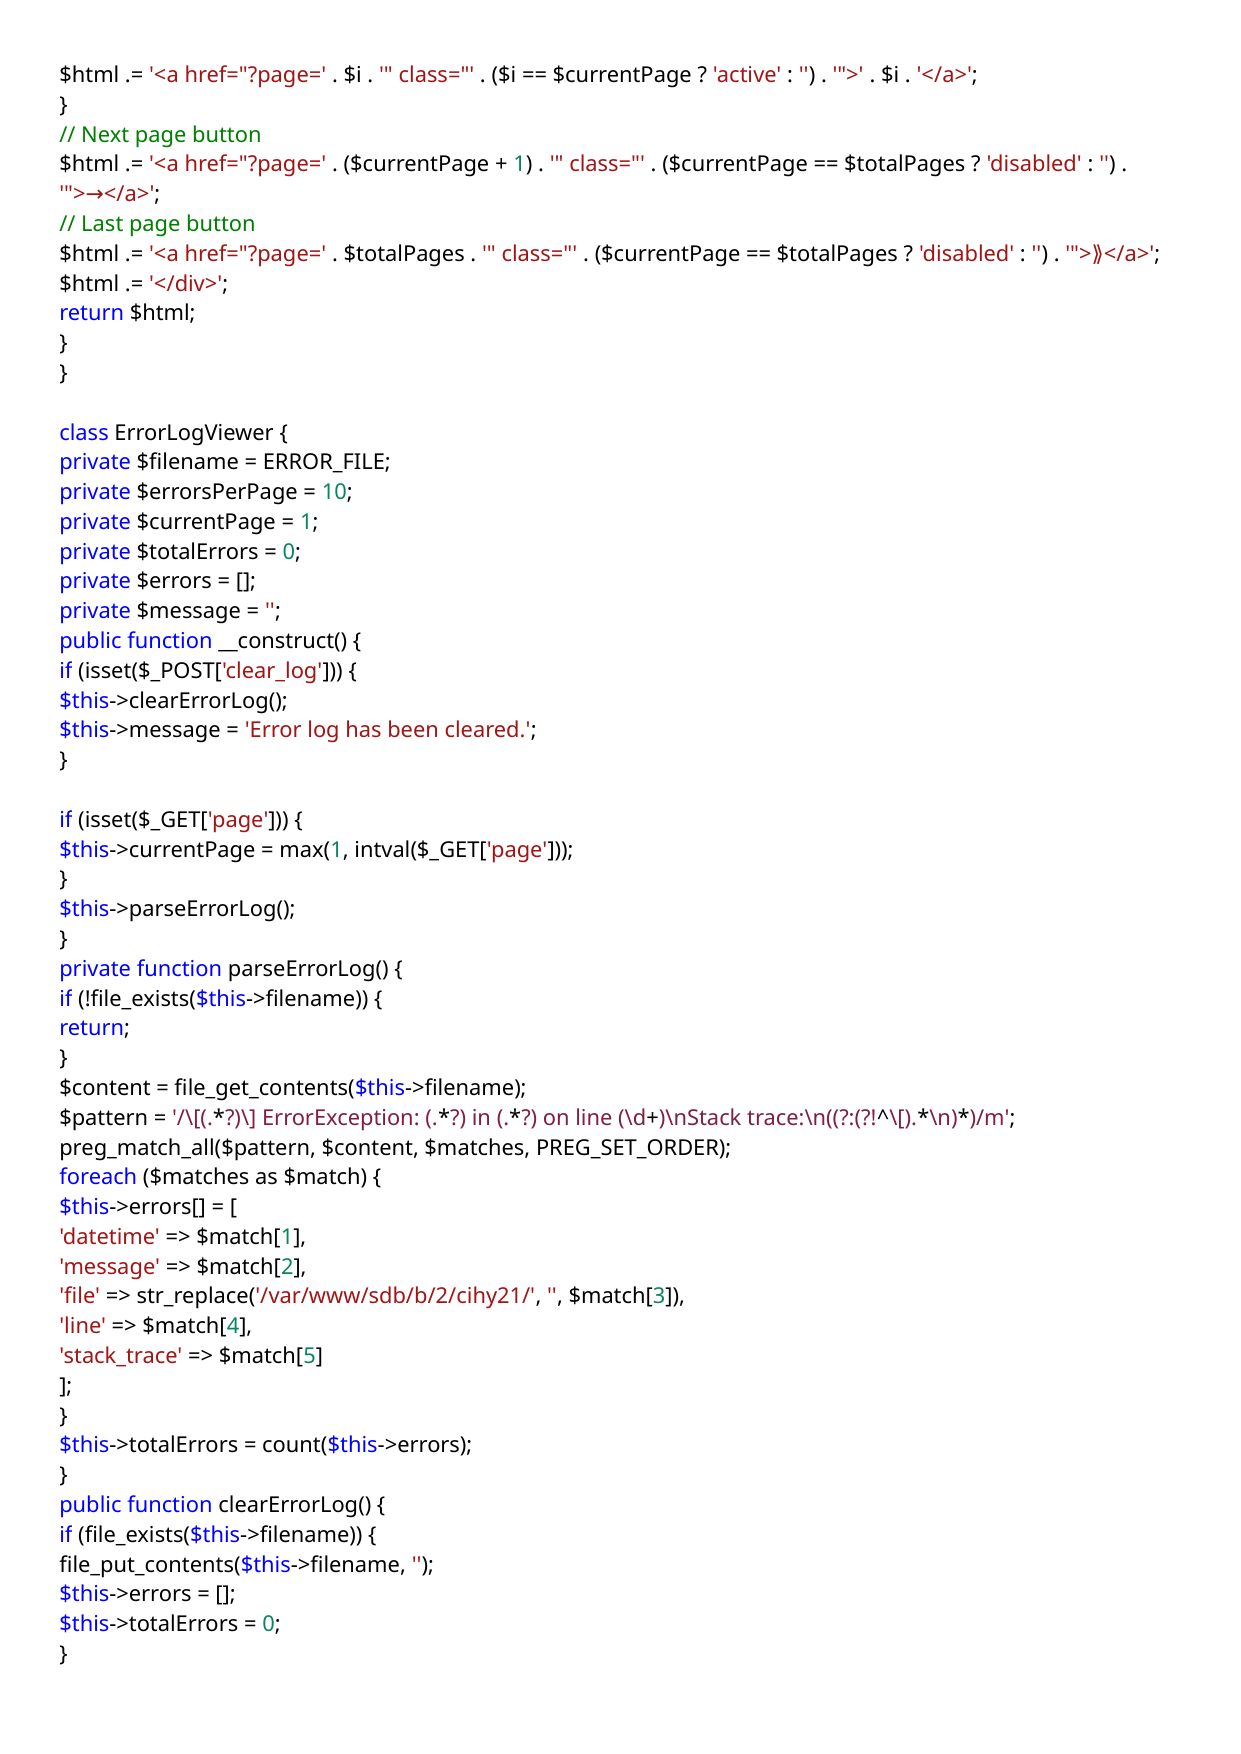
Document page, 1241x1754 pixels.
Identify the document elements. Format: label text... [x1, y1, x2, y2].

text 'line' => $match[4], [59, 1310, 1181, 1340]
text } [59, 923, 1181, 953]
text $this->errors = []; [59, 1578, 1181, 1608]
text private $errorsPerPage = 10; [59, 476, 1181, 506]
text 'file' => str_replace('/var/www/sdb/b/2/cihy21/', '', $match[3]), [59, 1280, 1181, 1310]
text } [59, 1399, 1181, 1429]
text $this->currentPage = max(1, intval($_GET['page'])); [59, 833, 1181, 863]
text $content = file_get_contents($this->filename); [59, 1072, 1181, 1102]
text public function __construct() { [59, 625, 1181, 655]
text if (file_exists($this->filename)) { [59, 1519, 1181, 1548]
text 'stack_trace' => $match[5] [59, 1340, 1181, 1370]
text 'message' => $match[2], [59, 1251, 1181, 1280]
text $this->totalErrors = 0; [59, 1608, 1181, 1638]
text private $message = ''; [59, 595, 1181, 625]
text if (isset($_GET['page'])) { [59, 804, 1181, 833]
text $this->totalErrors = count($this->errors); [59, 1429, 1181, 1459]
text $this->parseErrorLog(); [59, 893, 1181, 923]
text private $currentPage = 1; [59, 506, 1181, 536]
text } [59, 357, 1181, 387]
text } [59, 744, 1181, 774]
text $pattern = '/\[(.*?)\] ErrorException: (.*?) in (.*?) on line (\d+)\nStack trace:\n((?:(?!^\[).*\n)*)/m'; [59, 1102, 1181, 1131]
text 'datetime' => $match[1], [59, 1221, 1181, 1251]
text if (isset($_POST['clear_log'])) { [59, 655, 1181, 685]
text // Last page button [59, 208, 1181, 238]
text return $html; [59, 297, 1181, 327]
text ]; [59, 1370, 1181, 1399]
text $html .= '<a href="?page=' . $i . '" class="' . ($i == $currentPage ? 'active' : '') . '">' . $i . '</a>'; [59, 59, 1181, 89]
text class ErrorLogViewer { [59, 417, 1181, 446]
text public function clearErrorLog() { [59, 1489, 1181, 1519]
text } [59, 1638, 1181, 1668]
text private function parseErrorLog() { [59, 953, 1181, 982]
text } [59, 1042, 1181, 1072]
text $html .= '<a href="?page=' . $totalPages . '" class="' . ($currentPage == $totalPages ? 'disabled' : '') . '">⟫</a>'; [59, 238, 1181, 268]
text return; [59, 1012, 1181, 1042]
text private $totalErrors = 0; [59, 536, 1181, 566]
text private $errors = []; [59, 566, 1181, 595]
text $this->errors[] = [ [59, 1191, 1181, 1221]
text $html .= '</div>'; [59, 268, 1181, 297]
text // Next page button [59, 119, 1181, 148]
text foreach ($matches as $match) { [59, 1161, 1181, 1191]
text } [59, 327, 1181, 357]
text $html .= '<a href="?page=' . ($currentPage + 1) . '" class="' . ($currentPage == $totalPages ? 'disabled' : '') . '">→</a>'; [59, 148, 1181, 208]
text file_put_contents($this->filename, ''); [59, 1548, 1181, 1578]
text $this->clearErrorLog(); [59, 685, 1181, 714]
text preg_match_all($pattern, $content, $matches, PREG_SET_ORDER); [59, 1131, 1181, 1161]
text } [59, 863, 1181, 893]
text private $filename = ERROR_FILE; [59, 446, 1181, 476]
text } [59, 1459, 1181, 1489]
text $this->message = 'Error log has been cleared.'; [59, 714, 1181, 744]
text } [59, 89, 1181, 119]
text if (!file_exists($this->filename)) { [59, 982, 1181, 1012]
